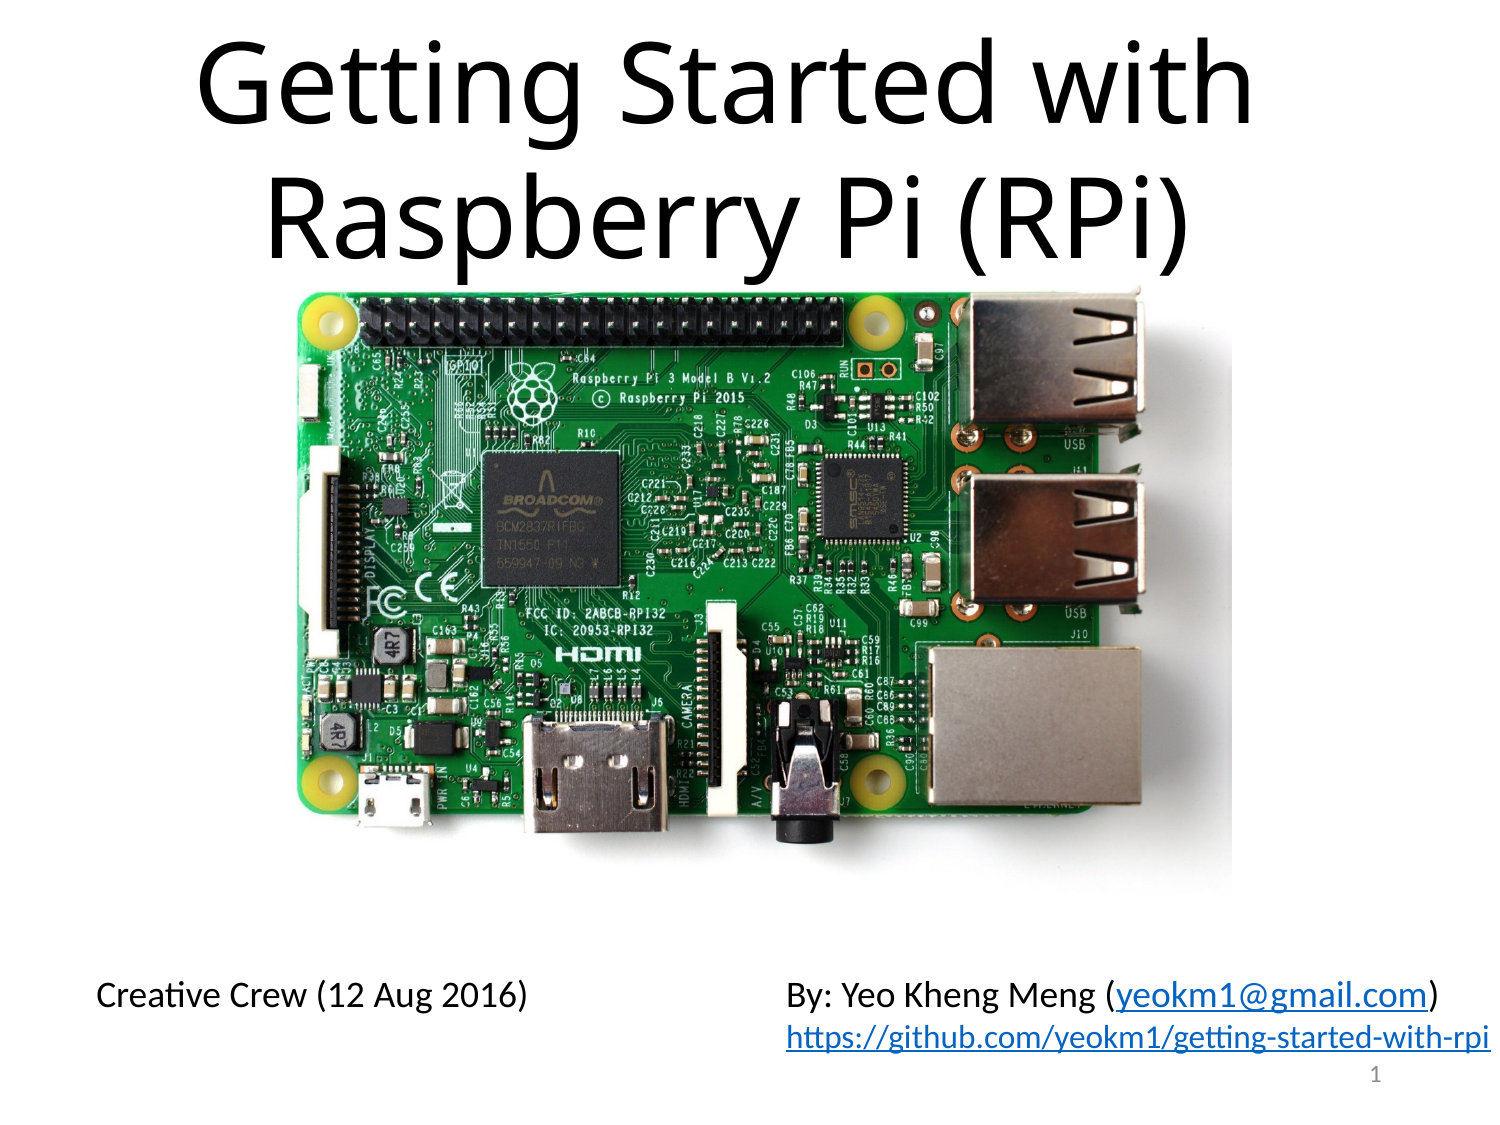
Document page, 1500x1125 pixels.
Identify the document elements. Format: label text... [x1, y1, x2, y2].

slide_number [1059, 1042, 1397, 1103]
picture [221, 289, 1232, 896]
title Getting Started with Raspberry Pi (RPi) [162, 0, 1291, 289]
text_box Creative Crew (12 Aug 2016) [81, 962, 544, 1023]
text_box By: Yeo Kheng Meng (yeokm1@gmail.com) https://github.com/yeokm1/getting-started-with-rpi [771, 962, 1500, 1063]
